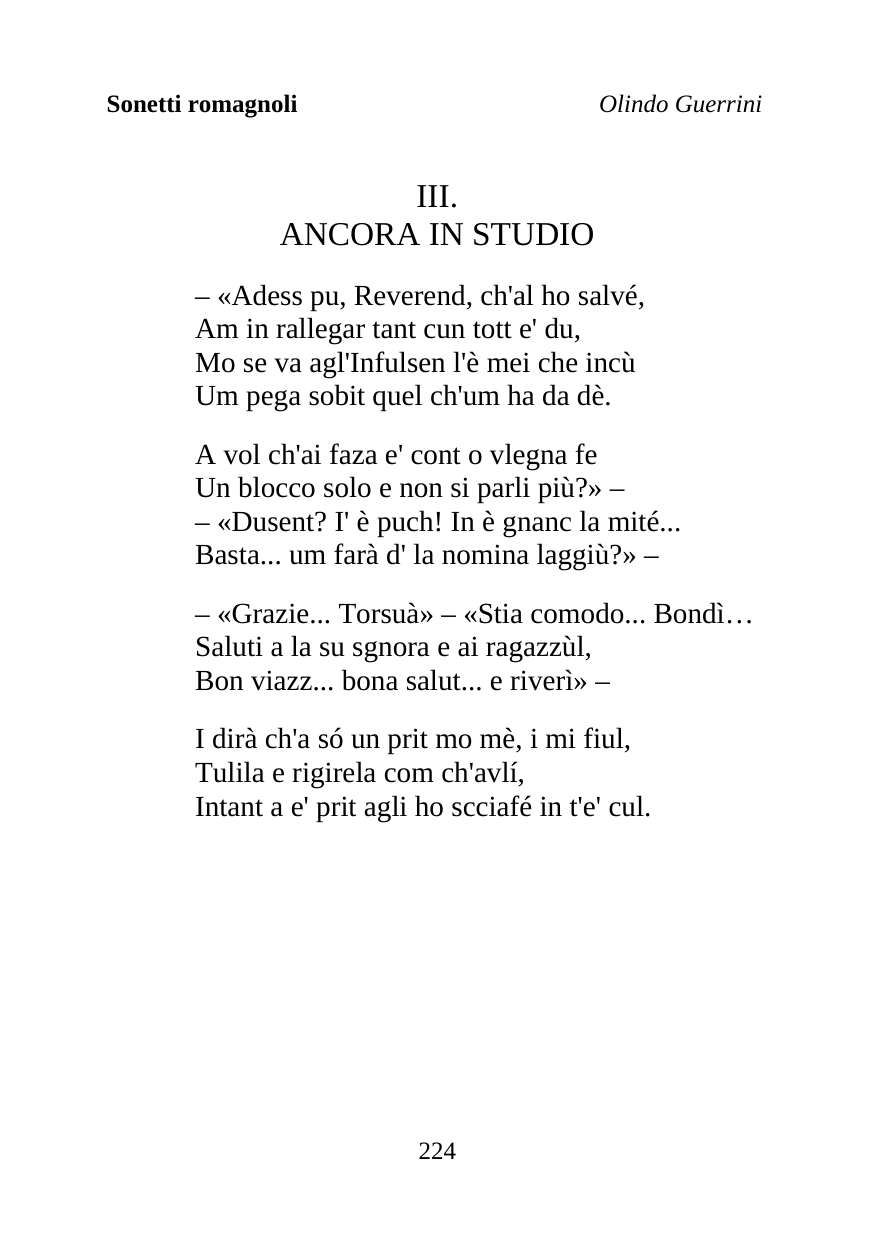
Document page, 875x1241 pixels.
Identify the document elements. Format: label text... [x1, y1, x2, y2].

subtitle III. ANCORA IN STUDIO [106, 176, 768, 253]
text – «Adess pu, Reverend, ch'al ho salvé, Am in rallegar tant cun tott e' du, Mo se va agl'Infulsen l'è mei che incù Um pega sobit quel ch'um ha da dè. [195, 278, 768, 412]
text – «Grazie... Torsuà» – «Stia comodo... Bondì… Saluti a la su sgnora e ai ragazzùl, Bon viazz... bona salut... e riverì» – [195, 596, 786, 697]
text I dirà ch'a só un prit mo mè, i mi fiul, Tulila e rigirela com ch'avlí, Intant a e' prit agli ho scciafé in t'e' cul. [195, 722, 768, 822]
text A vol ch'ai faza e' cont o vlegna fe Un blocco solo e non si parli più?» – – «Dusent? I' è puch! In è gnanc la mité... Basta... um farà d' la nomina laggiù?» – [195, 437, 768, 571]
